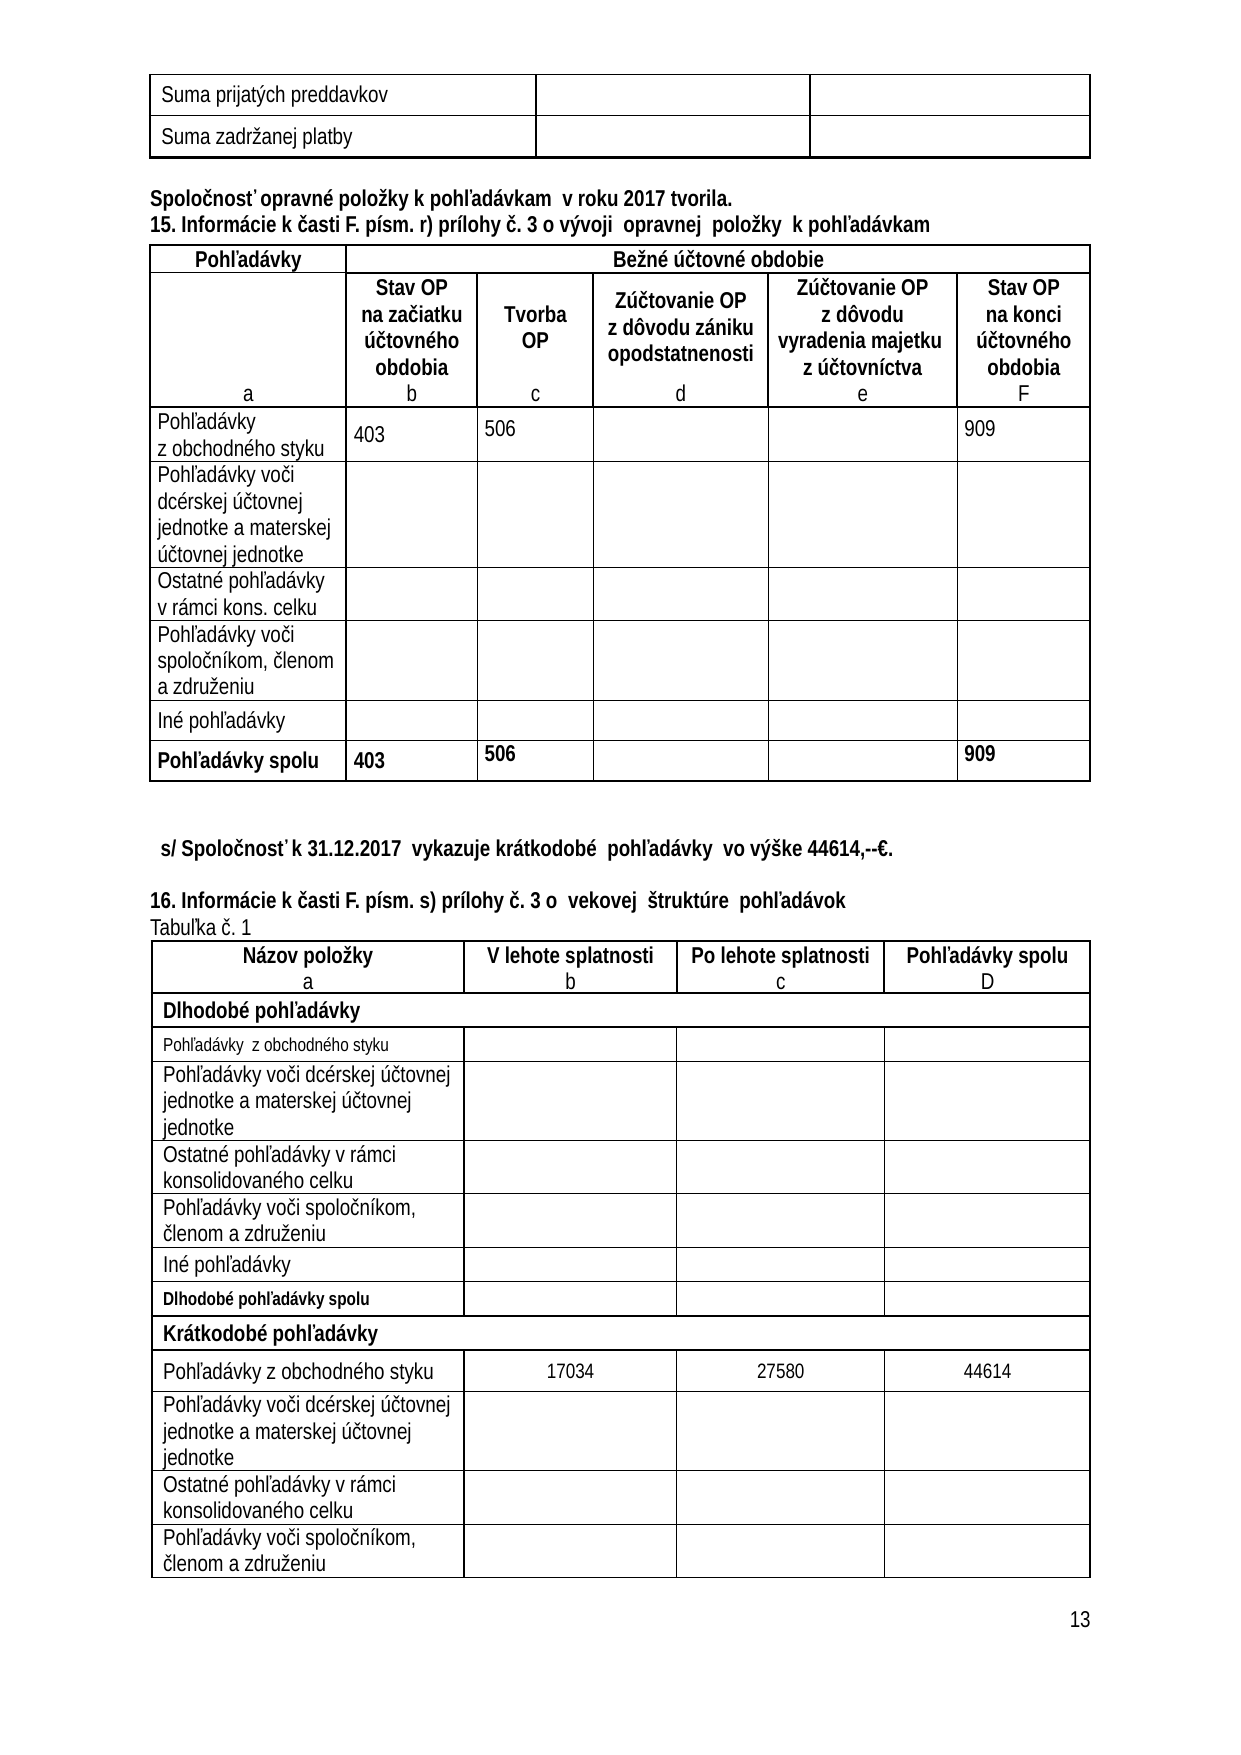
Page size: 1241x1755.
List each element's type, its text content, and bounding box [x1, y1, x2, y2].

table_cell [958, 462, 1089, 567]
text s/ Spoločnosť k 31.12.2017 vykazuje krátkodobé pohľadávky vo výške 44614,--€. [150, 834, 1090, 861]
table_header Pohľadávky spolu [885, 942, 1089, 968]
table_cell [769, 741, 957, 780]
table_cell [465, 1028, 676, 1061]
table_cell [885, 1282, 1089, 1315]
table_cell Suma prijatých preddavkov [151, 75, 535, 115]
table_cell [478, 462, 593, 567]
table_cell [885, 1062, 1089, 1140]
table_cell [478, 701, 593, 740]
table_cell [347, 701, 477, 740]
table_cell [811, 75, 1089, 115]
table_header V lehote splatnosti [465, 942, 676, 968]
table_cell 403 [347, 408, 477, 461]
title 16. Informácie k časti F. písm. s) prílohy č. 3 o vekovej štruktúre pohľadávok [150, 887, 1090, 913]
table_cell [465, 1525, 676, 1577]
table_cell 403 [347, 741, 477, 780]
table_cell Zúčtovanie OP z dôvodu zániku opodstatnenosti [594, 274, 767, 380]
table_cell Pohľadávky voči spoločníkom, členom a združeniu [151, 621, 345, 700]
table_cell Krátkodobé pohľadávky [153, 1317, 1089, 1349]
table_cell [677, 1471, 884, 1523]
title 15. Informácie k časti F. písm. r) prílohy č. 3 o vývoji opravnej položky k pohľadávkam [150, 211, 1090, 238]
table_cell [769, 408, 957, 461]
table_cell [677, 1062, 884, 1140]
table_cell 909 [958, 741, 1089, 780]
table_header Po lehote splatnosti [678, 942, 883, 968]
table_cell [958, 568, 1089, 620]
table_cell Iné pohľadávky [151, 701, 345, 740]
table_cell 17034 [465, 1351, 676, 1391]
table_cell [594, 701, 768, 740]
table_cell 909 [958, 408, 1089, 461]
table_cell [151, 273, 345, 380]
table_cell [769, 621, 957, 700]
table_cell [594, 568, 768, 620]
table_cell Stav OP na konci účtovného obdobia [958, 274, 1089, 380]
table_cell a [151, 380, 345, 406]
table_cell [537, 116, 809, 156]
table_cell [347, 568, 477, 620]
table_cell Dlhodobé pohľadávky spolu [153, 1282, 463, 1315]
table_cell 506 [478, 408, 593, 461]
table_cell [465, 1194, 676, 1247]
text Tabuľka č. 1 [150, 913, 1090, 940]
table_cell e [769, 380, 956, 406]
table_cell [769, 462, 957, 567]
table_cell [677, 1525, 884, 1577]
table_cell [537, 75, 809, 115]
table_cell Tvorba OP [478, 274, 592, 380]
table_cell [677, 1194, 884, 1247]
table_cell Pohľadávky spolu [151, 741, 345, 780]
table_cell Pohľadávky voči dcérskej účtovnej jednotke a materskej účtovnej jednotke [153, 1392, 463, 1470]
table_cell [677, 1282, 884, 1315]
table_cell Zúčtovanie OP z dôvodu vyradenia majetku z účtovníctva [769, 274, 956, 380]
table_cell D [885, 968, 1089, 992]
table_cell Pohľadávky z obchodného styku [151, 408, 345, 461]
table_cell c [678, 968, 883, 992]
table_cell a [153, 968, 463, 992]
table_cell Pohľadávky voči spoločníkom, členom a združeniu [153, 1525, 463, 1577]
table_cell Suma zadržanej platby [151, 116, 535, 156]
table_cell [811, 116, 1089, 156]
table_cell [465, 1282, 676, 1315]
table_cell [677, 1028, 884, 1061]
table_cell [958, 621, 1089, 700]
table_cell c [478, 380, 592, 406]
table_cell 44614 [885, 1351, 1089, 1391]
table_cell [769, 568, 957, 620]
table_cell Pohľadávky z obchodného styku [153, 1351, 463, 1391]
table_cell Pohľadávky voči spoločníkom, členom a združeniu [153, 1194, 463, 1247]
table_cell d [594, 380, 767, 406]
table_cell [465, 1062, 676, 1140]
table_cell Pohľadávky z obchodného styku [153, 1028, 463, 1061]
table_cell [885, 1471, 1089, 1523]
table_cell [885, 1248, 1089, 1281]
table_cell [594, 621, 768, 700]
table_cell Ostatné pohľadávky v rámci konsolidovaného celku [153, 1141, 463, 1193]
text Spoločnosť opravné položky k pohľadávkam v roku 2017 tvorila. [150, 185, 1090, 211]
table_cell b [347, 380, 476, 406]
table_cell [465, 1392, 676, 1470]
table_cell F [958, 380, 1089, 406]
table_cell [885, 1194, 1089, 1247]
table_cell [465, 1248, 676, 1281]
table_cell [885, 1141, 1089, 1193]
table_cell [594, 462, 768, 567]
table_cell Ostatné pohľadávky v rámci konsolidovaného celku [153, 1471, 463, 1523]
table_cell [347, 621, 477, 700]
table_cell [677, 1248, 884, 1281]
table_cell [347, 462, 477, 567]
table_cell [478, 568, 593, 620]
table_cell Pohľadávky voči dcérskej účtovnej jednotke a materskej účtovnej jednotke [151, 462, 345, 567]
table_cell Dlhodobé pohľadávky [153, 994, 1089, 1026]
table_cell [677, 1392, 884, 1470]
table_header Pohľadávky [151, 246, 345, 272]
table_header Bežné účtovné obdobie [347, 246, 1089, 272]
table_cell [769, 701, 957, 740]
table_cell [677, 1141, 884, 1193]
table_cell [958, 701, 1089, 740]
table_cell [885, 1525, 1089, 1577]
table_header Názov položky [153, 942, 463, 968]
table_cell [478, 621, 593, 700]
table_cell [465, 1141, 676, 1193]
table_cell Pohľadávky voči dcérskej účtovnej jednotke a materskej účtovnej jednotke [153, 1062, 463, 1140]
table_cell Stav OP na začiatku účtovného obdobia [347, 274, 476, 380]
table_cell [465, 1471, 676, 1523]
table_cell Ostatné pohľadávky v rámci kons. celku [151, 568, 345, 620]
table_cell Iné pohľadávky [153, 1248, 463, 1281]
table_cell [594, 741, 768, 780]
table_cell [885, 1392, 1089, 1470]
table_cell [594, 408, 768, 461]
table_cell 27580 [677, 1351, 884, 1391]
table_cell [885, 1028, 1089, 1061]
table_cell b [465, 968, 676, 992]
table_cell 506 [478, 741, 593, 780]
